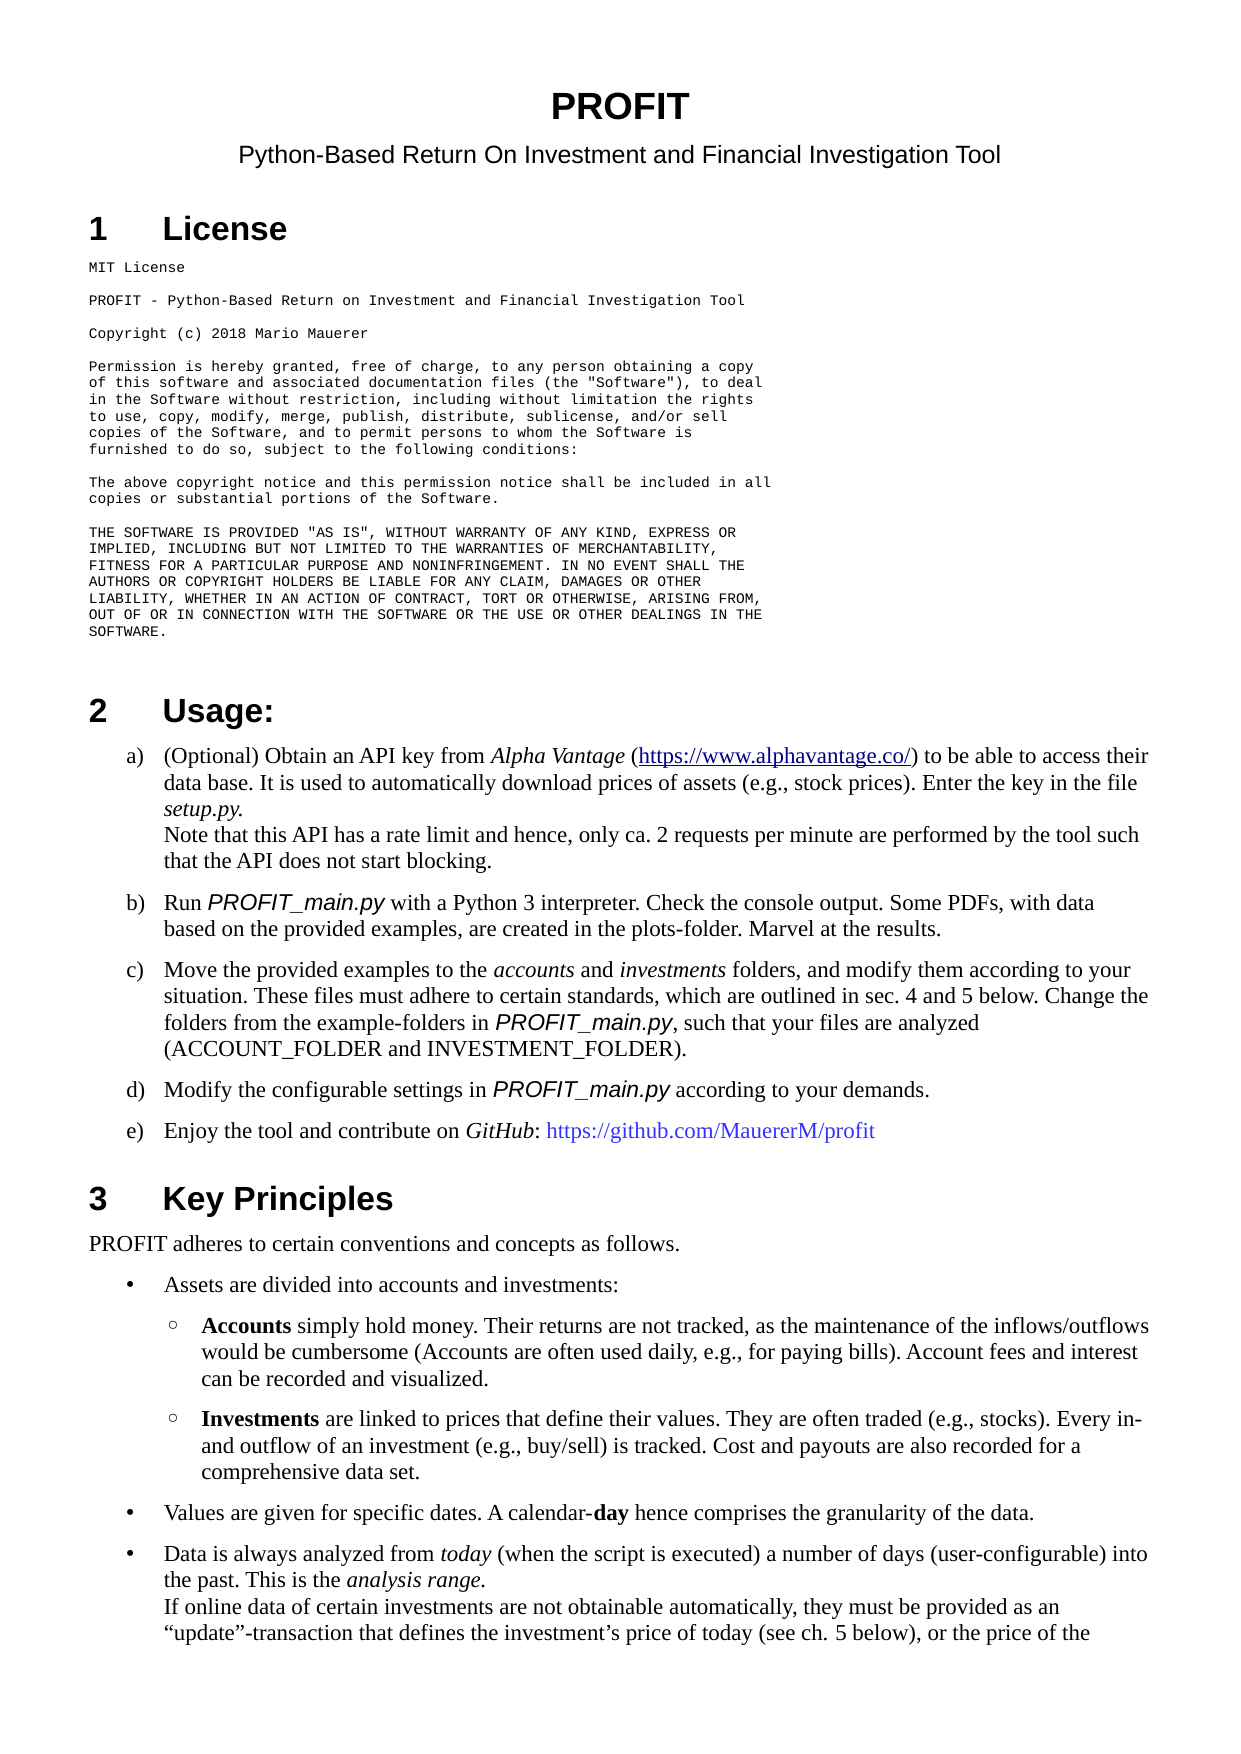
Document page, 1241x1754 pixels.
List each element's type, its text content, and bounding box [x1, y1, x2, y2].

text IMPLIED, INCLUDING BUT NOT LIMITED TO THE WARRANTIES OF MERCHANTABILITY, [88, 541, 1152, 558]
list Assets are divided into accounts and investments: [126, 1271, 1152, 1297]
text THE SOFTWARE IS PROVIDED "AS IS", WITHOUT WARRANTY OF ANY KIND, EXPRESS OR [88, 525, 1152, 541]
list Data is always analyzed from today (when the script is executed) a number of days (user-configurable) into the past. This is the analysis range. If online data of certain investments are not obtainable automatically, they must be provided as an “update”-transaction that defines the investment’s price of today (see ch. 5 below), or the price of the [126, 1540, 1152, 1646]
list Enjoy the tool and contribute on GitHub: https://github.com/MauererM/profit [126, 1117, 1152, 1143]
text LIABILITY, WHETHER IN AN ACTION OF CONTRACT, TORT OR OTHERWISE, ARISING FROM, [88, 591, 1152, 608]
text FITNESS FOR A PARTICULAR PURPOSE AND NONINFRINGEMENT. IN NO EVENT SHALL THE [88, 558, 1152, 574]
text in the Software without restriction, including without limitation the rights [88, 392, 1152, 409]
subtitle Key Principles [88, 1179, 1152, 1217]
text Permission is hereby granted, free of charge, to any person obtaining a copy [88, 359, 1152, 376]
text OUT OF OR IN CONNECTION WITH THE SOFTWARE OR THE USE OR OTHER DEALINGS IN THE [88, 608, 1152, 624]
subtitle License [88, 209, 1152, 247]
text to use, copy, modify, merge, publish, distribute, sublicense, and/or sell [88, 409, 1152, 425]
text copies or substantial portions of the Software. [88, 492, 1152, 508]
text copies of the Software, and to permit persons to whom the Software is [88, 425, 1152, 442]
text furnished to do so, subject to the following conditions: [88, 442, 1152, 458]
text PROFIT - Python-Based Return on Investment and Financial Investigation Tool [88, 293, 1152, 309]
list Accounts simply hold money. Their returns are not tracked, as the maintenance of the inflows/outflows would be cumbersome (Accounts are often used daily, e.g., for paying bills). Account fees and interest can be recorded and visualized. [163, 1312, 1152, 1391]
list Move the provided examples to the accounts and investments folders, and modify them according to your situation. These files must adhere to certain standards, which are outlined in sec. 4 and 5 below. Change the folders from the example-folders in PROFIT_main.py, such that your files are analyzed (ACCOUNT_FOLDER and INVESTMENT_FOLDER). [126, 956, 1152, 1061]
list Values are given for specific dates. A calendar-day hence comprises the granularity of the data. [126, 1499, 1152, 1526]
text SOFTWARE. [88, 624, 1152, 641]
list Modify the configurable settings in PROFIT_main.py according to your demands. [126, 1076, 1152, 1102]
text AUTHORS OR COPYRIGHT HOLDERS BE LIABLE FOR ANY CLAIM, DAMAGES OR OTHER [88, 574, 1152, 591]
text Copyright (c) 2018 Mario Mauerer [88, 326, 1152, 343]
list Investments are linked to prices that define their values. They are often traded (e.g., stocks). Every in- and outflow of an investment (e.g., buy/sell) is tracked. Cost and payouts are also recorded for a comprehensive data set. [163, 1406, 1152, 1484]
list Run PROFIT_main.py with a Python 3 interpreter. Check the console output. Some PDFs, with data based on the provided examples, are created in the plots-folder. Marvel at the results. [126, 888, 1152, 941]
text The above copyright notice and this permission notice shall be included in all [88, 475, 1152, 492]
text Python-Based Return On Investment and Financial Investigation Tool [88, 140, 1152, 169]
text PROFIT adheres to certain conventions and concepts as follows. [88, 1230, 1152, 1256]
list (Optional) Obtain an API key from Alpha Vantage (https://www.alphavantage.co/) to be able to access their data base. It is used to automatically download prices of assets (e.g., stock prices). Enter the key in the file setup.py. Note that this API has a rate limit and hence, only ca. 2 requests per minute are performed by the tool such that the API does not start blocking. [126, 742, 1152, 874]
subtitle Usage: [88, 691, 1152, 730]
subtitle PROFIT [88, 84, 1152, 128]
text of this software and associated documentation files (the "Software"), to deal [88, 376, 1152, 392]
text MIT License [88, 260, 1152, 276]
